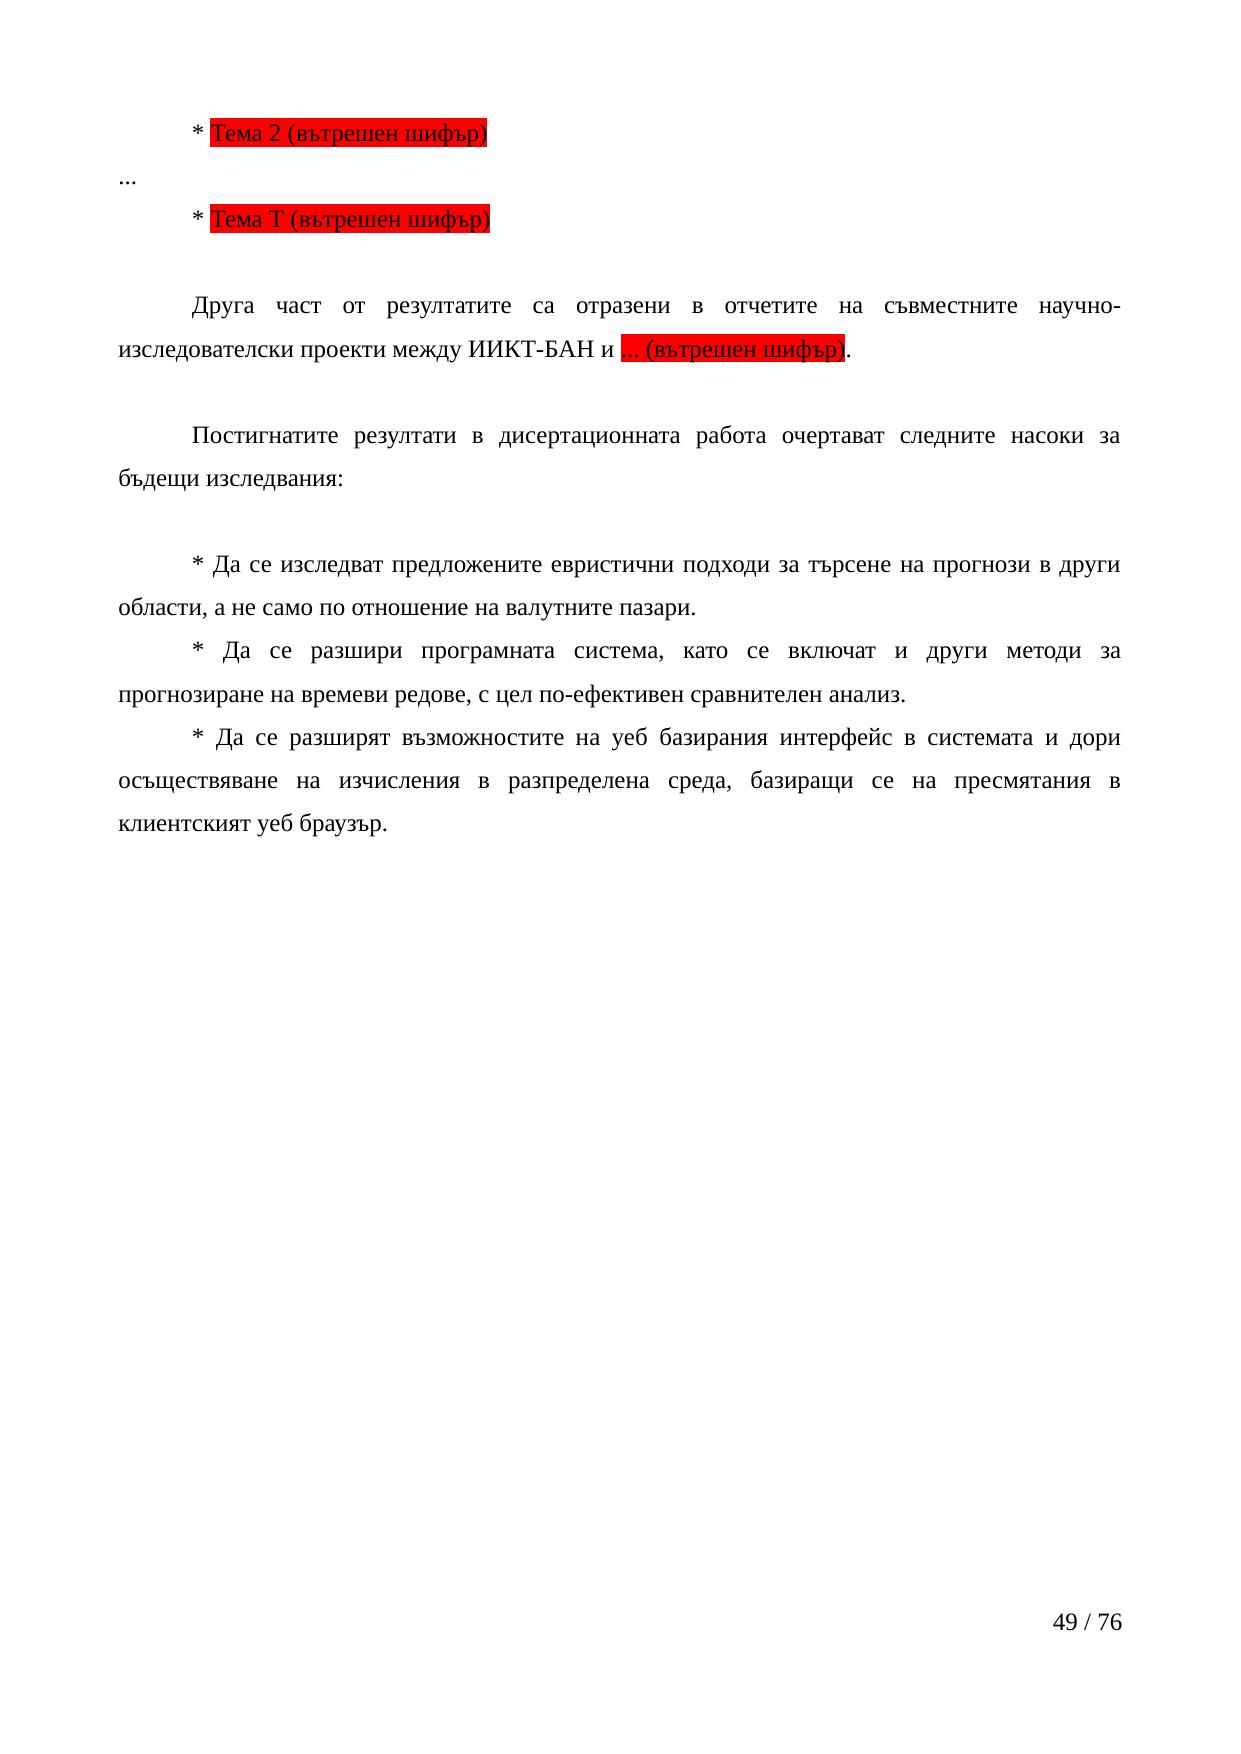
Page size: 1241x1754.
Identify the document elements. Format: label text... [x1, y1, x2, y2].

text * Да се разшири програмната система, като се включат и други методи за прогнозиране на времеви редове, с цел по-ефективен сравнителен анализ. [118, 636, 1122, 707]
text * Тема Т (вътрешен шифър) [118, 204, 1122, 233]
text * Тема 2 (вътрешен шифър) [118, 118, 1122, 147]
text Друга част от резултатите са отразени в отчетите на съвместните научно-изследователски проекти между ИИКТ-БАН и ... (вътрешен шифър). [118, 291, 1122, 362]
text * Да се разширят възможностите на уеб базирания интерфейс в системата и дори осъществяване на изчисления в разпределена среда, базиращи се на пресмятания в клиентският уеб браузър. [118, 722, 1122, 837]
text * Да се изследват предложените евристични подходи за търсене на прогнози в други области, а не само по отношение на валутните пазари. [118, 549, 1122, 621]
text ... [118, 161, 1122, 190]
text Постигнатите резултати в дисертационната работа очертават следните насоки за бъдещи изследвания: [118, 420, 1122, 492]
